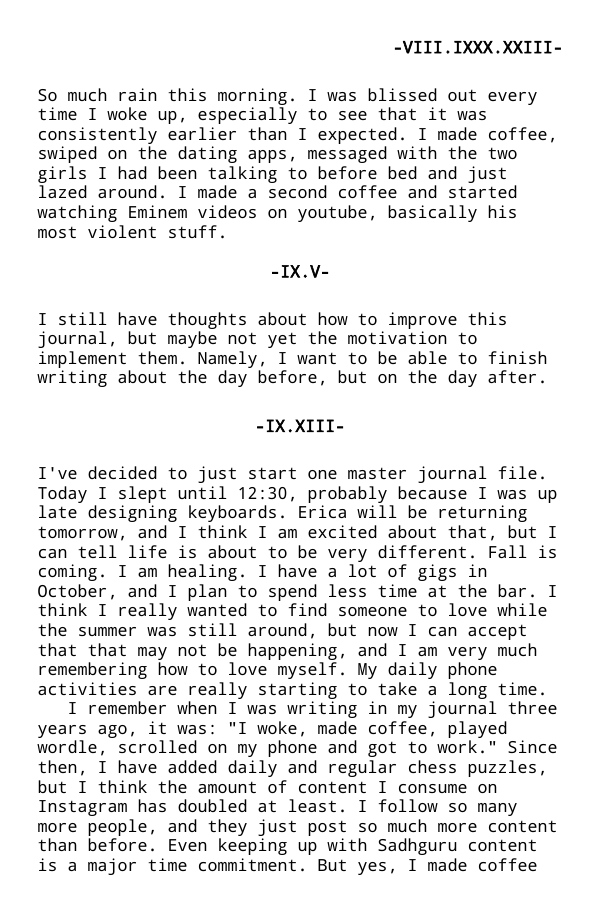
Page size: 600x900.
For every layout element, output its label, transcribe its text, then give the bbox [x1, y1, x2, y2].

text I remember when I was writing in my journal three years ago, it was: "I woke, made coffee, played wordle, scrolled on my phone and got to work." Since then, I have added daily and regular chess puzzles, but I think the amount of content I consume on Instagram has doubled at least. I follow so many more people, and they just post so much more content than before. Even keeping up with Sadhguru content is a major time commitment. But yes, I made coffee [37, 699, 562, 875]
text I've decided to just start one master journal file. Today I slept until 12:30, probably because I was up late designing keyboards. Erica will be returning tomorrow, and I think I am excited about that, but I can tell life is about to be very different. Fall is coming. I am healing. I have a lot of gigs in October, and I plan to spend less time at the bar. I think I really wanted to find someone to love while the summer was still around, but now I can accept that that may not be happening, and I am very much remembering how to love myself. My daily phone activities are really starting to take a long time. [37, 464, 562, 699]
text -IX.XIII- [37, 416, 562, 436]
text I still have thoughts about how to improve this journal, but maybe not yet the motivation to implement them. Namely, I want to be able to finish writing about the day before, but on the day after. [37, 309, 562, 388]
text -IX.V- [37, 262, 562, 281]
text So much rain this morning. I was blissed out every time I woke up, especially to see that it was consistently earlier than I expected. I made coffee, swiped on the dating apps, messaged with the two girls I had been talking to before bed and just lazed around. I made a second coffee and started watching Eminem videos on youtube, basically his most violent stuff. [37, 85, 562, 242]
text -VIII.IXXX.XXIII- [37, 37, 562, 57]
